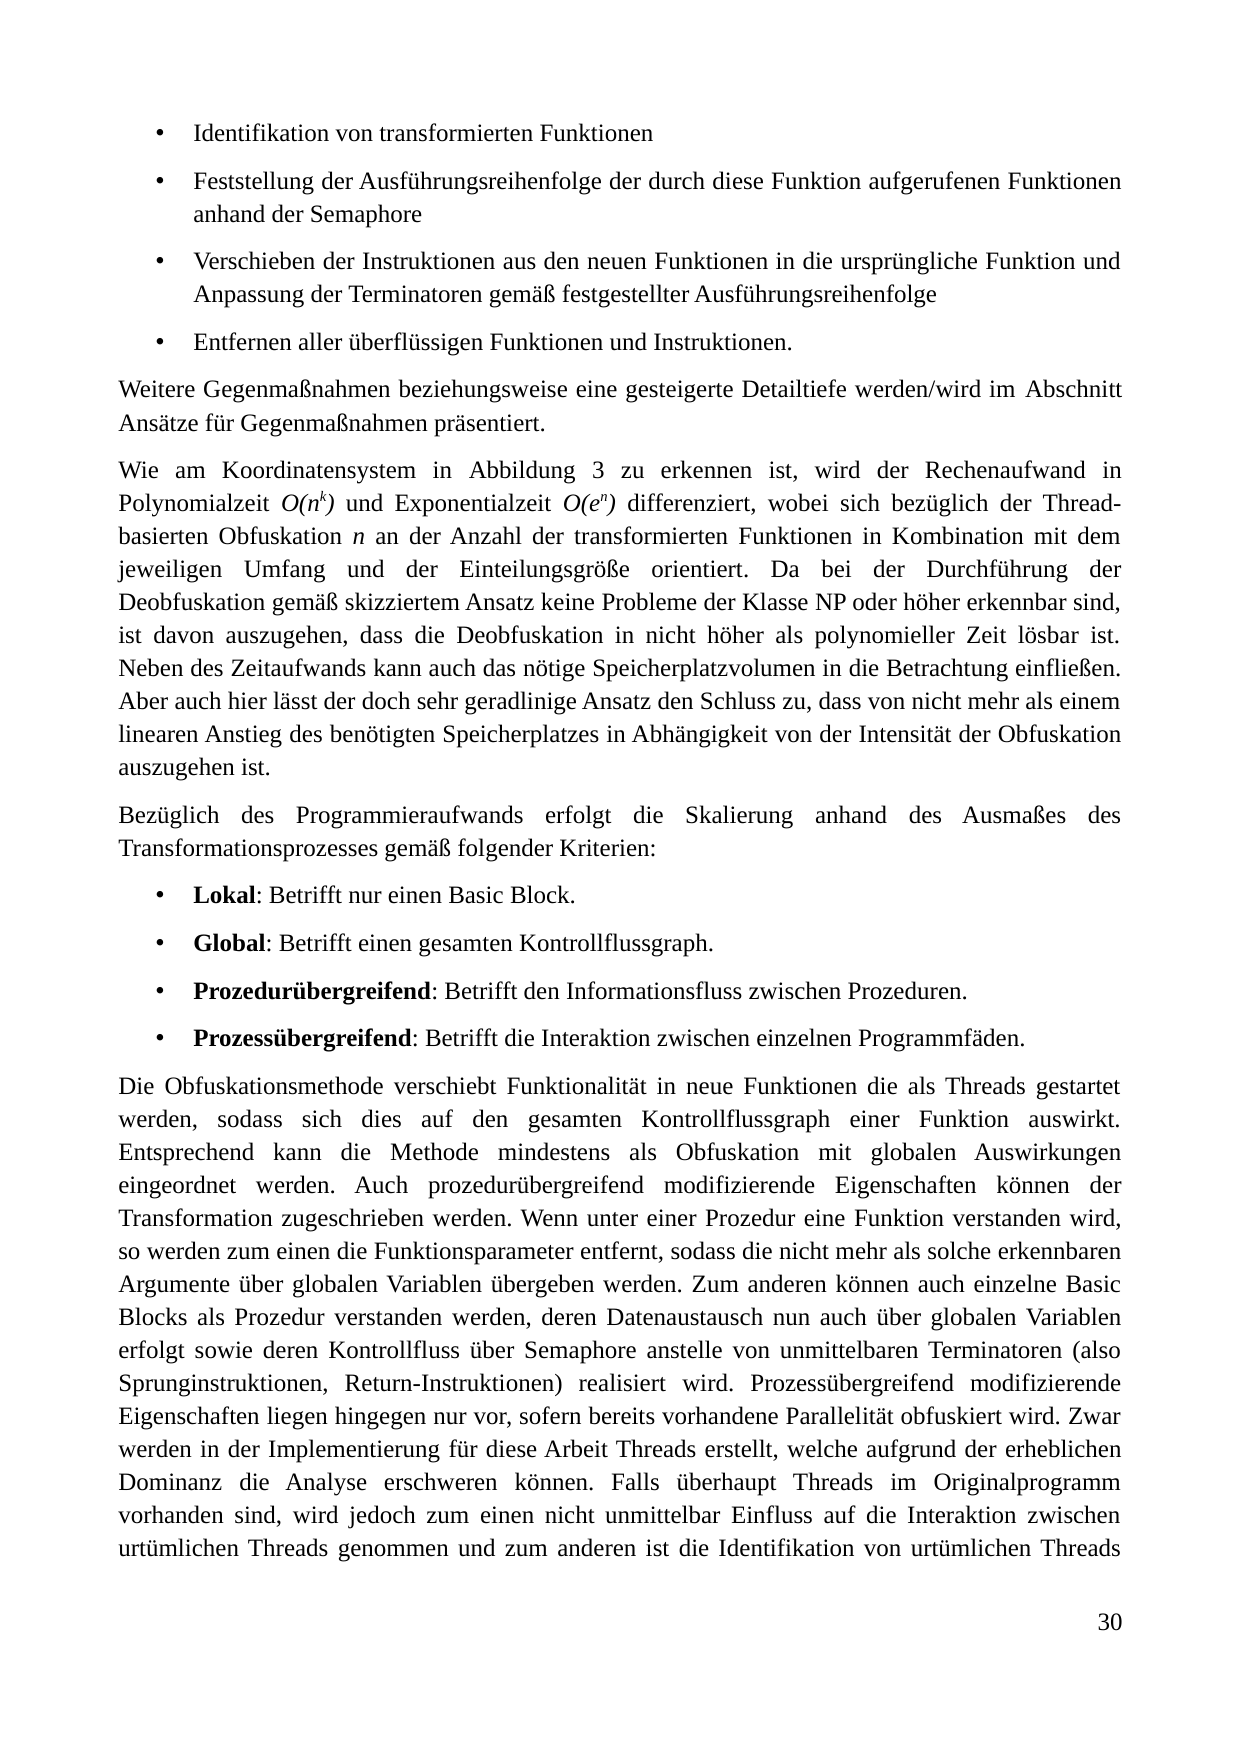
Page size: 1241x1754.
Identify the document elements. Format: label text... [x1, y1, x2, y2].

list Prozedurübergreifend: Betrifft den Informationsfluss zwischen Prozeduren. [156, 976, 1122, 1004]
list Lokal: Betrifft nur einen Basic Block. [156, 881, 1122, 909]
text Die Obfuskationsmethode verschiebt Funktionalität in neue Funktionen die als Threads gestartet werden, sodass sich dies auf den gesamten Kontrollflussgraph einer Funktion auswirkt. Entsprechend kann die Methode mindestens als Obfuskation mit globalen Auswirkungen eingeordnet werden. Auch prozedurübergreifend modifizierende Eigenschaften können der Transformation zugeschrieben werden. Wenn unter einer Prozedur eine Funktion verstanden wird, so werden zum einen die Funktionsparameter entfernt, sodass die nicht mehr als solche erkennbaren Argumente über globalen Variablen übergeben werden. Zum anderen können auch einzelne Basic Blocks als Prozedur verstanden werden, deren Datenaustausch nun auch über globalen Variablen erfolgt sowie deren Kontrollfluss über Semaphore anstelle von unmittelbaren Terminatoren (also Sprunginstruktionen, Return-Instruktionen) realisiert wird. Prozessübergreifend modifizierende Eigenschaften liegen hingegen nur vor, sofern bereits vorhandene Parallelität obfuskiert wird. Zwar werden in der Implementierung für diese Arbeit Threads erstellt, welche aufgrund der erheblichen Dominanz die Analyse erschweren können. Falls überhaupt Threads im Originalprogramm vorhanden sind, wird jedoch zum einen nicht unmittelbar Einfluss auf die Interaktion zwischen urtümlichen Threads genommen und zum anderen ist die Identifikation von urtümlichen Threads [118, 1071, 1122, 1562]
list Entfernen aller überflüssigen Funktionen und Instruktionen. [156, 327, 1122, 356]
text Wie am Koordinatensystem in Abbildung 3 zu erkennen ist, wird der Rechenaufwand in Polynomialzeit O(nk) und Exponentialzeit O(en) differenziert, wobei sich bezüglich der Thread-basierten Obfuskation n an der Anzahl der transformierten Funktionen in Kombination mit dem jeweiligen Umfang und der Einteilungsgröße orientiert. Da bei der Durchführung der Deobfuskation gemäß skizziertem Ansatz keine Probleme der Klasse NP oder höher erkennbar sind, ist davon auszugehen, dass die Deobfuskation in nicht höher als polynomieller Zeit lösbar ist. Neben des Zeitaufwands kann auch das nötige Speicherplatzvolumen in die Betrachtung einfließen. Aber auch hier lässt der doch sehr geradlinige Ansatz den Schluss zu, dass von nicht mehr als einem linearen Anstieg des benötigten Speicherplatzes in Abhängigkeit von der Intensität der Obfuskation auszugehen ist. [118, 455, 1122, 781]
list Feststellung der Ausführungsreihenfolge der durch diese Funktion aufgerufenen Funktionen anhand der Semaphore [156, 166, 1122, 227]
list Prozessübergreifend: Betrifft die Interaktion zwischen einzelnen Programmfäden. [156, 1023, 1122, 1052]
list Global: Betrifft einen gesamten Kontrollflussgraph. [156, 928, 1122, 957]
text Weitere Gegenmaßnahmen beziehungsweise eine gesteigerte Detailtiefe werden/wird im Abschnitt Ansätze für Gegenmaßnahmen präsentiert. [118, 374, 1122, 436]
list Identifikation von transformierten Funktionen [156, 118, 1122, 147]
list Verschieben der Instruktionen aus den neuen Funktionen in die ursprüngliche Funktion und Anpassung der Terminatoren gemäß festgestellter Ausführungsreihenfolge [156, 246, 1122, 308]
text Bezüglich des Programmieraufwands erfolgt die Skalierung anhand des Ausmaßes des Transformationsprozesses gemäß folgender Kriterien: [118, 800, 1122, 862]
